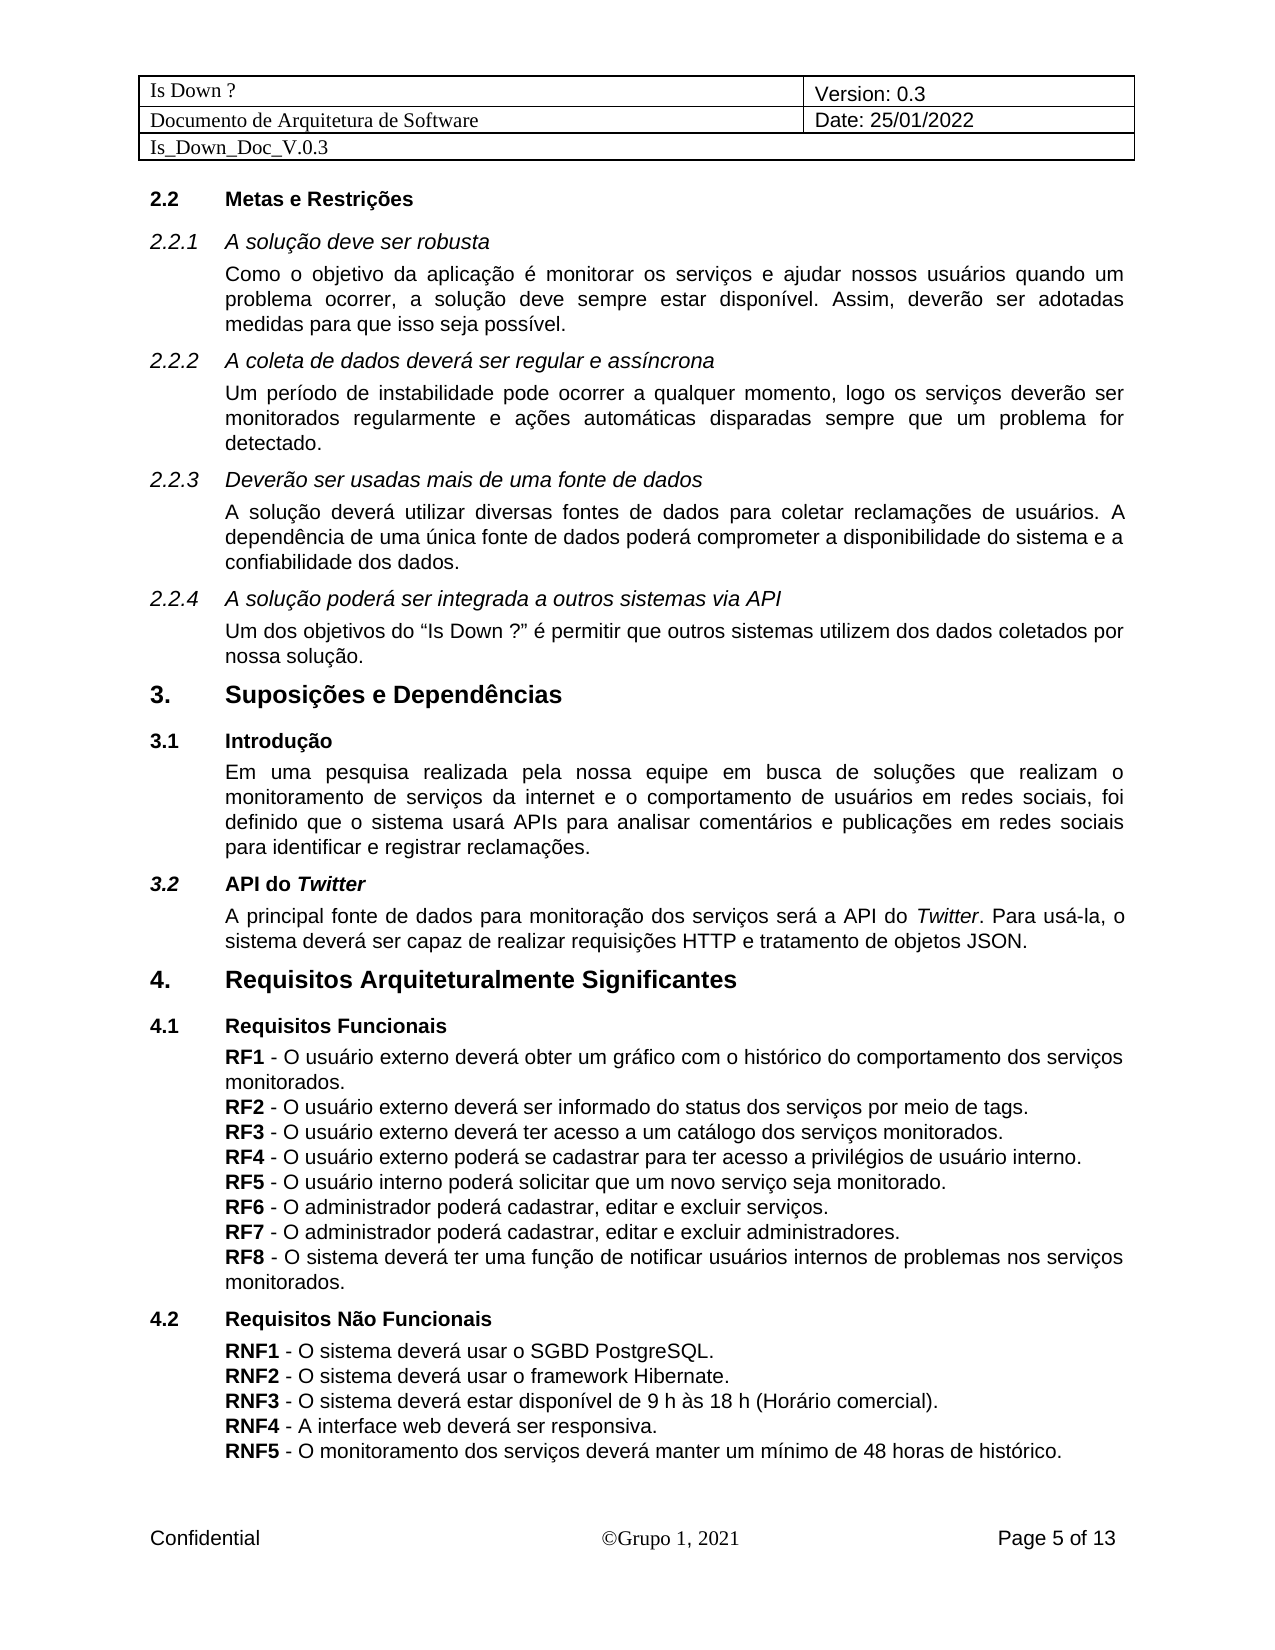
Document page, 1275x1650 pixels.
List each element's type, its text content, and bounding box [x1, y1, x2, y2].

text RNF5 - O monitoramento dos serviços deverá manter um mínimo de 48 horas de histórico. [225, 1437, 1125, 1462]
subtitle API do Twitter [150, 871, 1125, 896]
text A principal fonte de dados para monitoração dos serviços será a API do Twitter. Para usá-la, o sistema deverá ser capaz de realizar requisições HTTP e tratamento de objetos JSON. [225, 902, 1125, 952]
subtitle Requisitos Arquiteturalmente Significantes [150, 965, 1125, 994]
text RF5 - O usuário interno poderá solicitar que um novo serviço seja monitorado. [225, 1169, 1125, 1194]
subtitle Introdução [150, 727, 1125, 752]
subtitle Metas e Restrições [150, 185, 1125, 210]
text RF1 - O usuário externo deverá obter um gráfico com o histórico do comportamento dos serviços monitorados. [225, 1044, 1125, 1094]
text RF6 - O administrador poderá cadastrar, editar e excluir serviços. [225, 1194, 1125, 1219]
text RF8 - O sistema deverá ter uma função de notificar usuários internos de problemas nos serviços monitorados. [225, 1244, 1125, 1294]
subtitle A solução poderá ser integrada a outros sistemas via API [150, 586, 1125, 611]
text Um período de instabilidade pode ocorrer a qualquer momento, logo os serviços deverão ser monitorados regularmente e ações automáticas disparadas sempre que um problema for detectado. [225, 379, 1125, 454]
text RNF2 - O sistema deverá usar o framework Hibernate. [225, 1362, 1125, 1387]
text RF2 - O usuário externo deverá ser informado do status dos serviços por meio de tags. [225, 1094, 1125, 1119]
subtitle Deverão ser usadas mais de uma fonte de dados [150, 467, 1125, 492]
text Como o objetivo da aplicação é monitorar os serviços e ajudar nossos usuários quando um problema ocorrer, a solução deve sempre estar disponível. Assim, deverão ser adotadas medidas para que isso seja possível. [225, 261, 1125, 336]
text RNF1 - O sistema deverá usar o SGBD PostgreSQL. [225, 1337, 1125, 1362]
text Um dos objetivos do “Is Down ?” é permitir que outros sistemas utilizem dos dados coletados por nossa solução. [225, 617, 1125, 667]
text A solução deverá utilizar diversas fontes de dados para coletar reclamações de usuários. A dependência de uma única fonte de dados poderá comprometer a disponibilidade do sistema e a confiabilidade dos dados. [225, 498, 1125, 573]
text RF3 - O usuário externo deverá ter acesso a um catálogo dos serviços monitorados. [225, 1119, 1125, 1144]
subtitle A coleta de dados deverá ser regular e assíncrona [150, 348, 1125, 373]
text Em uma pesquisa realizada pela nossa equipe em busca de soluções que realizam o monitoramento de serviços da internet e o comportamento de usuários em redes sociais, foi definido que o sistema usará APIs para analisar comentários e publicações em redes sociais para identificar e registrar reclamações. [225, 759, 1125, 859]
subtitle Requisitos Não Funcionais [150, 1306, 1125, 1331]
subtitle Suposições e Dependências [150, 680, 1125, 709]
text RNF3 - O sistema deverá estar disponível de 9 h às 18 h (Horário comercial). [225, 1387, 1125, 1412]
subtitle A solução deve ser robusta [150, 229, 1125, 254]
subtitle Requisitos Funcionais [150, 1012, 1125, 1037]
text RF4 - O usuário externo poderá se cadastrar para ter acesso a privilégios de usuário interno. [225, 1144, 1125, 1169]
text RNF4 - A interface web deverá ser responsiva. [225, 1412, 1125, 1437]
text RF7 - O administrador poderá cadastrar, editar e excluir administradores. [225, 1219, 1125, 1244]
